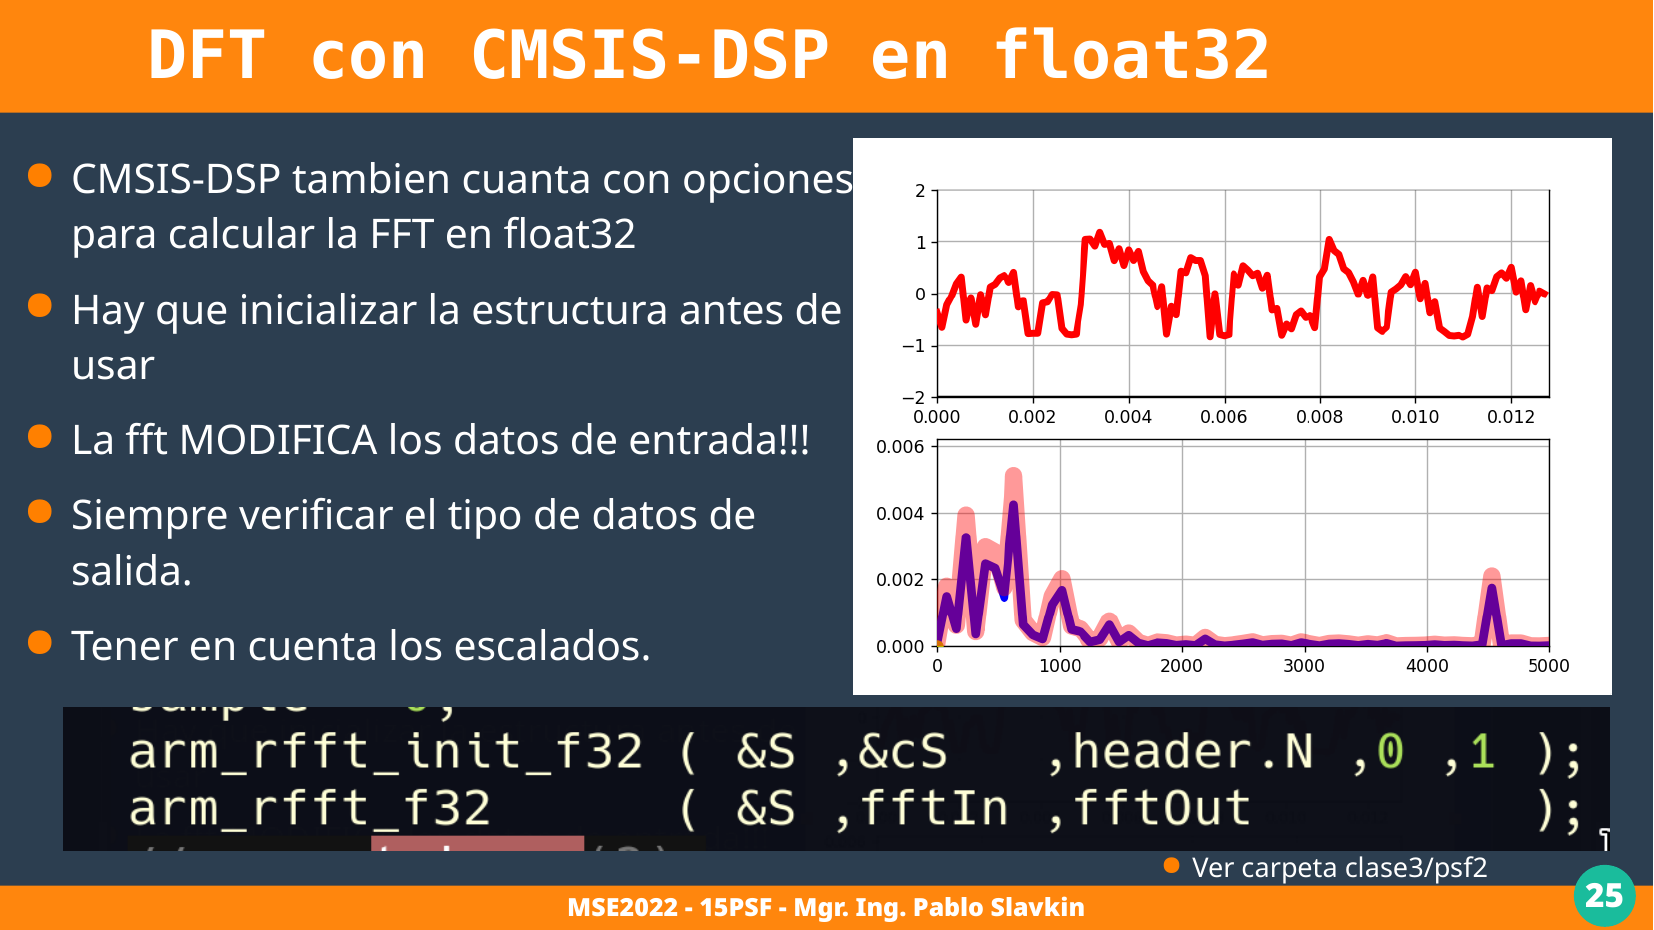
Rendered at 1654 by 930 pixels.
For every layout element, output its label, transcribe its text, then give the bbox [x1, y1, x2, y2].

picture [853, 138, 1612, 695]
list CMSIS-DSP tambien cuanta con opciones para calcular la FFT en float32 Hay que inicializar la estructura antes de usar La fft MODIFICA los datos de entrada!!! Siempre verificar el tipo de datos de salida. Tener en cuenta los escalados. [7, 150, 853, 676]
list Ver carpeta clase3/psf2 [1150, 851, 1607, 887]
title DFT con CMSIS-DSP en float32 [147, 16, 1398, 113]
picture [63, 707, 1610, 851]
